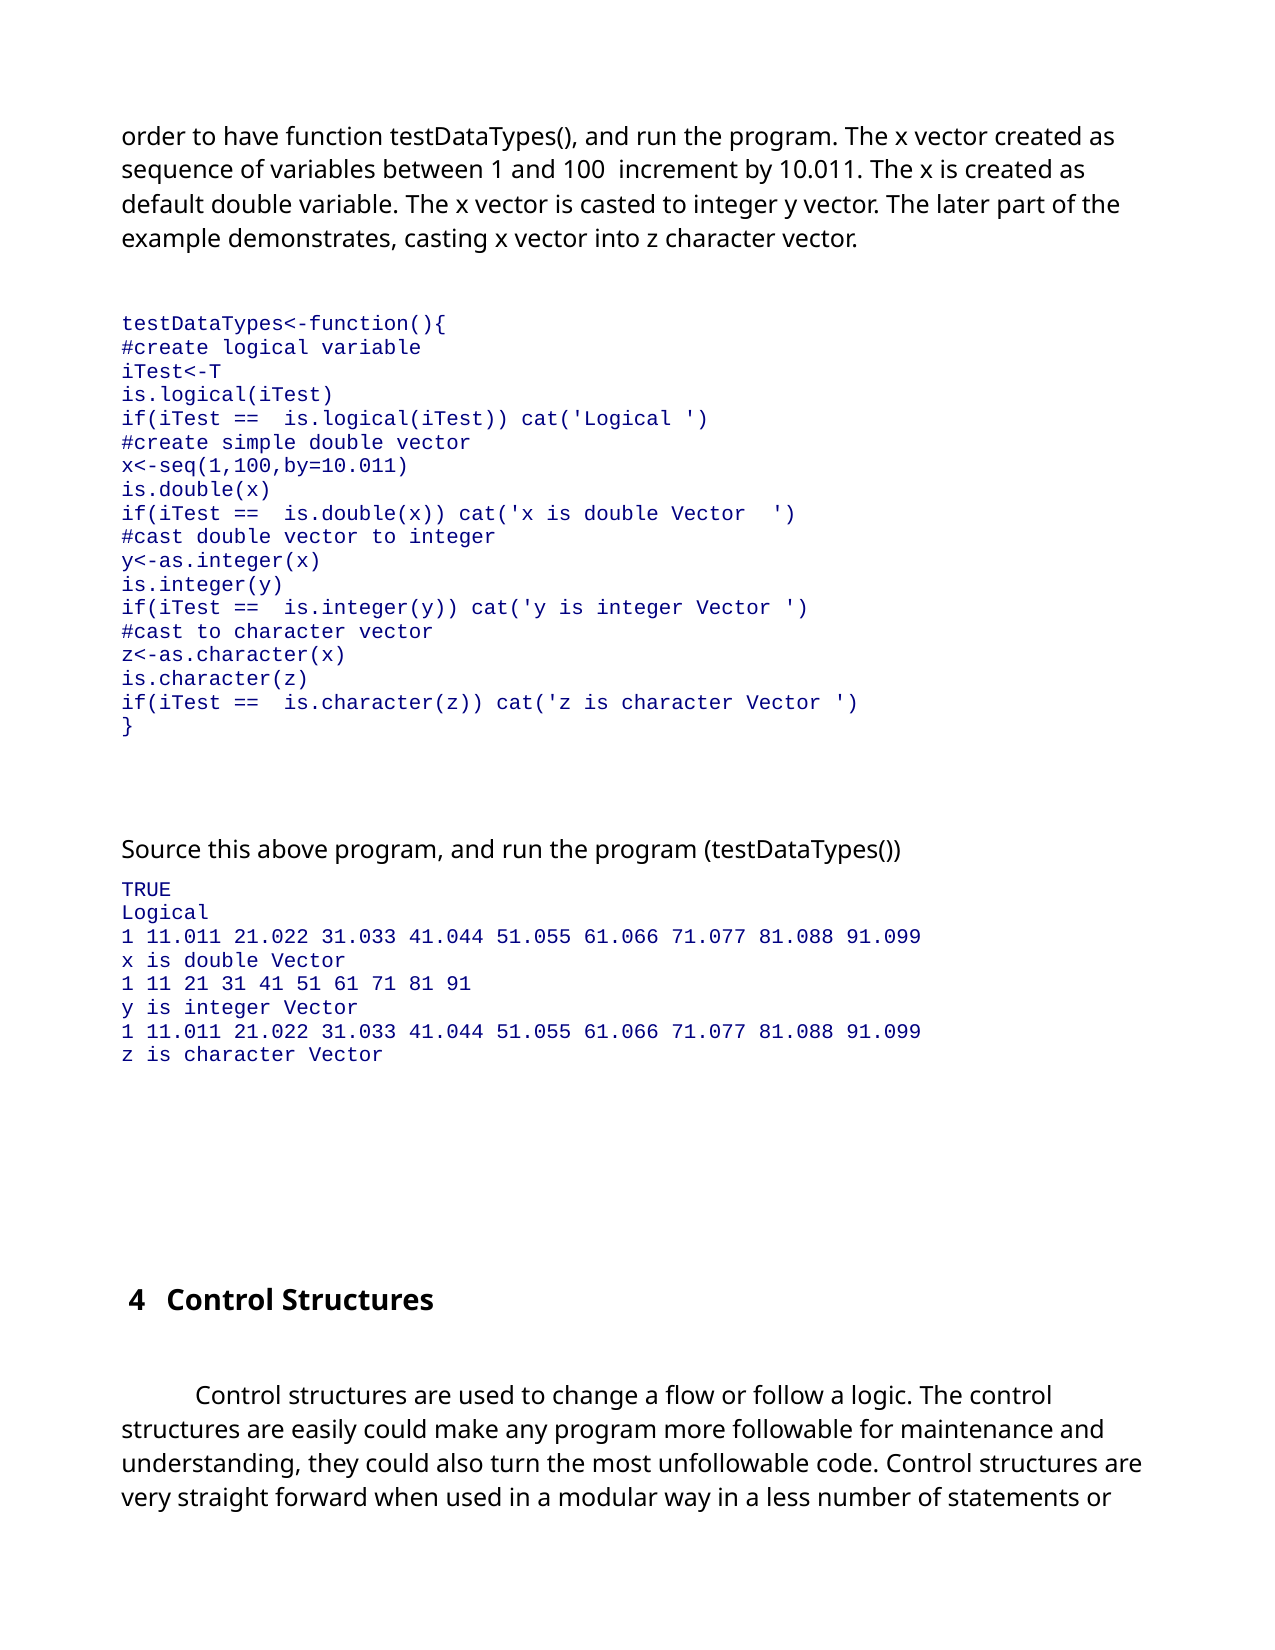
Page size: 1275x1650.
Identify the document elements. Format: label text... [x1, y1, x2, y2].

text 1 11 21 31 41 51 61 71 81 91 [121, 973, 1158, 997]
text y<-as.integer(x) [121, 550, 1158, 573]
text iTest<-T [121, 361, 1158, 384]
text y is integer Vector [121, 997, 1158, 1021]
text z is character Vector [121, 1044, 1158, 1068]
text x<-seq(1,100,by=10.011) [121, 455, 1158, 479]
text } [121, 715, 1158, 739]
text Control structures are used to change a flow or follow a logic. The control structures are easily could make any program more followable for maintenance and understanding, they could also turn the most unfollowable code. Control structures are very straight forward when used in a modular way in a less number of statements or [121, 1378, 1158, 1514]
text if(iTest == is.integer(y)) cat('y is integer Vector ') [121, 597, 1158, 621]
text is.character(z) [121, 668, 1158, 692]
text if(iTest == is.character(z)) cat('z is character Vector ') [121, 692, 1158, 715]
text #cast to character vector [121, 621, 1158, 644]
text z<-as.character(x) [121, 644, 1158, 668]
text if(iTest == is.logical(iTest)) cat('Logical ') [121, 408, 1158, 432]
text Source this above program, and run the program (testDataTypes()) [121, 832, 1158, 866]
subtitle Control Structures [121, 1279, 1158, 1319]
text if(iTest == is.double(x)) cat('x is double Vector ') [121, 503, 1158, 526]
text #cast double vector to integer [121, 526, 1158, 550]
text #create logical variable [121, 337, 1158, 361]
text order to have function testDataTypes(), and run the program. The x vector created as sequence of variables between 1 and 100 increment by 10.011. The x is created as default double variable. The x vector is casted to integer y vector. The later part of the example demonstrates, casting x vector into z character vector. [121, 118, 1158, 254]
text TRUE [121, 879, 1158, 902]
text Logical [121, 902, 1158, 926]
text testDataTypes<-function(){ [121, 313, 1158, 337]
text is.logical(iTest) [121, 384, 1158, 408]
text #create simple double vector [121, 432, 1158, 455]
text x is double Vector [121, 950, 1158, 973]
text 1 11.011 21.022 31.033 41.044 51.055 61.066 71.077 81.088 91.099 [121, 1021, 1158, 1044]
text is.double(x) [121, 479, 1158, 503]
text is.integer(y) [121, 573, 1158, 597]
text 1 11.011 21.022 31.033 41.044 51.055 61.066 71.077 81.088 91.099 [121, 926, 1158, 950]
